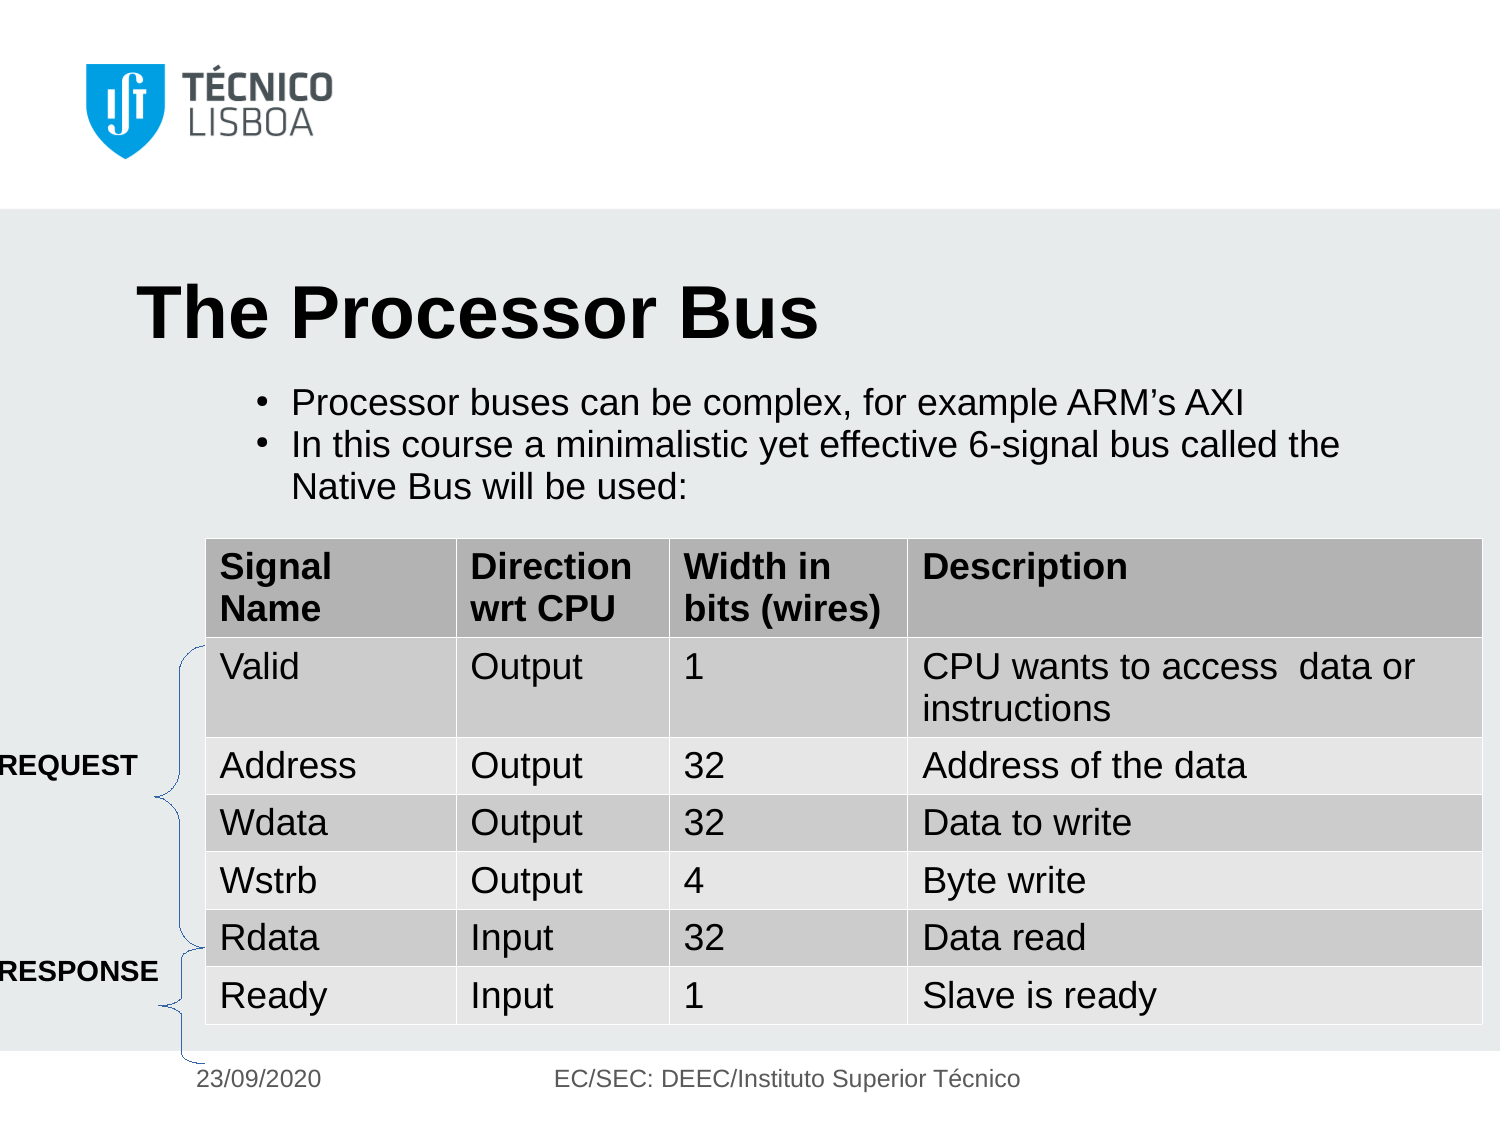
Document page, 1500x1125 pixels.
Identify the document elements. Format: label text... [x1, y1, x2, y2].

table_cell Wstrb [206, 852, 456, 909]
table_cell Output [457, 852, 669, 909]
slide_number 23/09/2020 [181, 1052, 485, 1103]
table_header Direction wrt CPU [457, 539, 669, 637]
table_cell Address [206, 738, 456, 794]
text_box RESPONSE [0, 948, 175, 996]
table_cell Slave is ready [908, 967, 1482, 1024]
table_cell 1 [670, 967, 907, 1024]
table_cell CPU wants to access data or instructions [908, 638, 1482, 737]
title The Processor Bus [121, 237, 1378, 381]
table_cell 4 [670, 852, 907, 909]
table_cell Ready [206, 967, 456, 1024]
footer EC/SEC: DEEC/Instituto Superior Técnico [535, 1052, 1047, 1103]
table_cell 32 [670, 910, 907, 966]
table_cell Byte write [908, 852, 1482, 909]
table_cell Data read [908, 910, 1482, 966]
table_cell 1 [670, 638, 907, 737]
picture [0, 0, 1500, 1125]
table_cell Input [457, 967, 669, 1024]
table_cell Wdata [206, 795, 456, 851]
text_box Processor buses can be complex, for example ARM’s AXI In this course a minimalistic yet effective 6-signal bus called the Native Bus will be used: [240, 373, 1395, 515]
table_header Signal Name [206, 539, 456, 637]
table_cell Output [457, 738, 669, 794]
table_header Description [908, 539, 1482, 637]
table_cell 32 [670, 795, 907, 851]
table_cell Address of the data [908, 738, 1482, 794]
table_cell Rdata [206, 910, 456, 966]
table_cell Output [457, 638, 669, 737]
table_cell 32 [670, 738, 907, 794]
table_header Width in bits (wires) [670, 539, 907, 637]
table_cell Valid [206, 638, 456, 737]
table_cell Input [457, 910, 669, 966]
table_cell Data to write [908, 795, 1482, 851]
table_cell Output [457, 795, 669, 851]
text_box REQUEST [0, 741, 153, 789]
